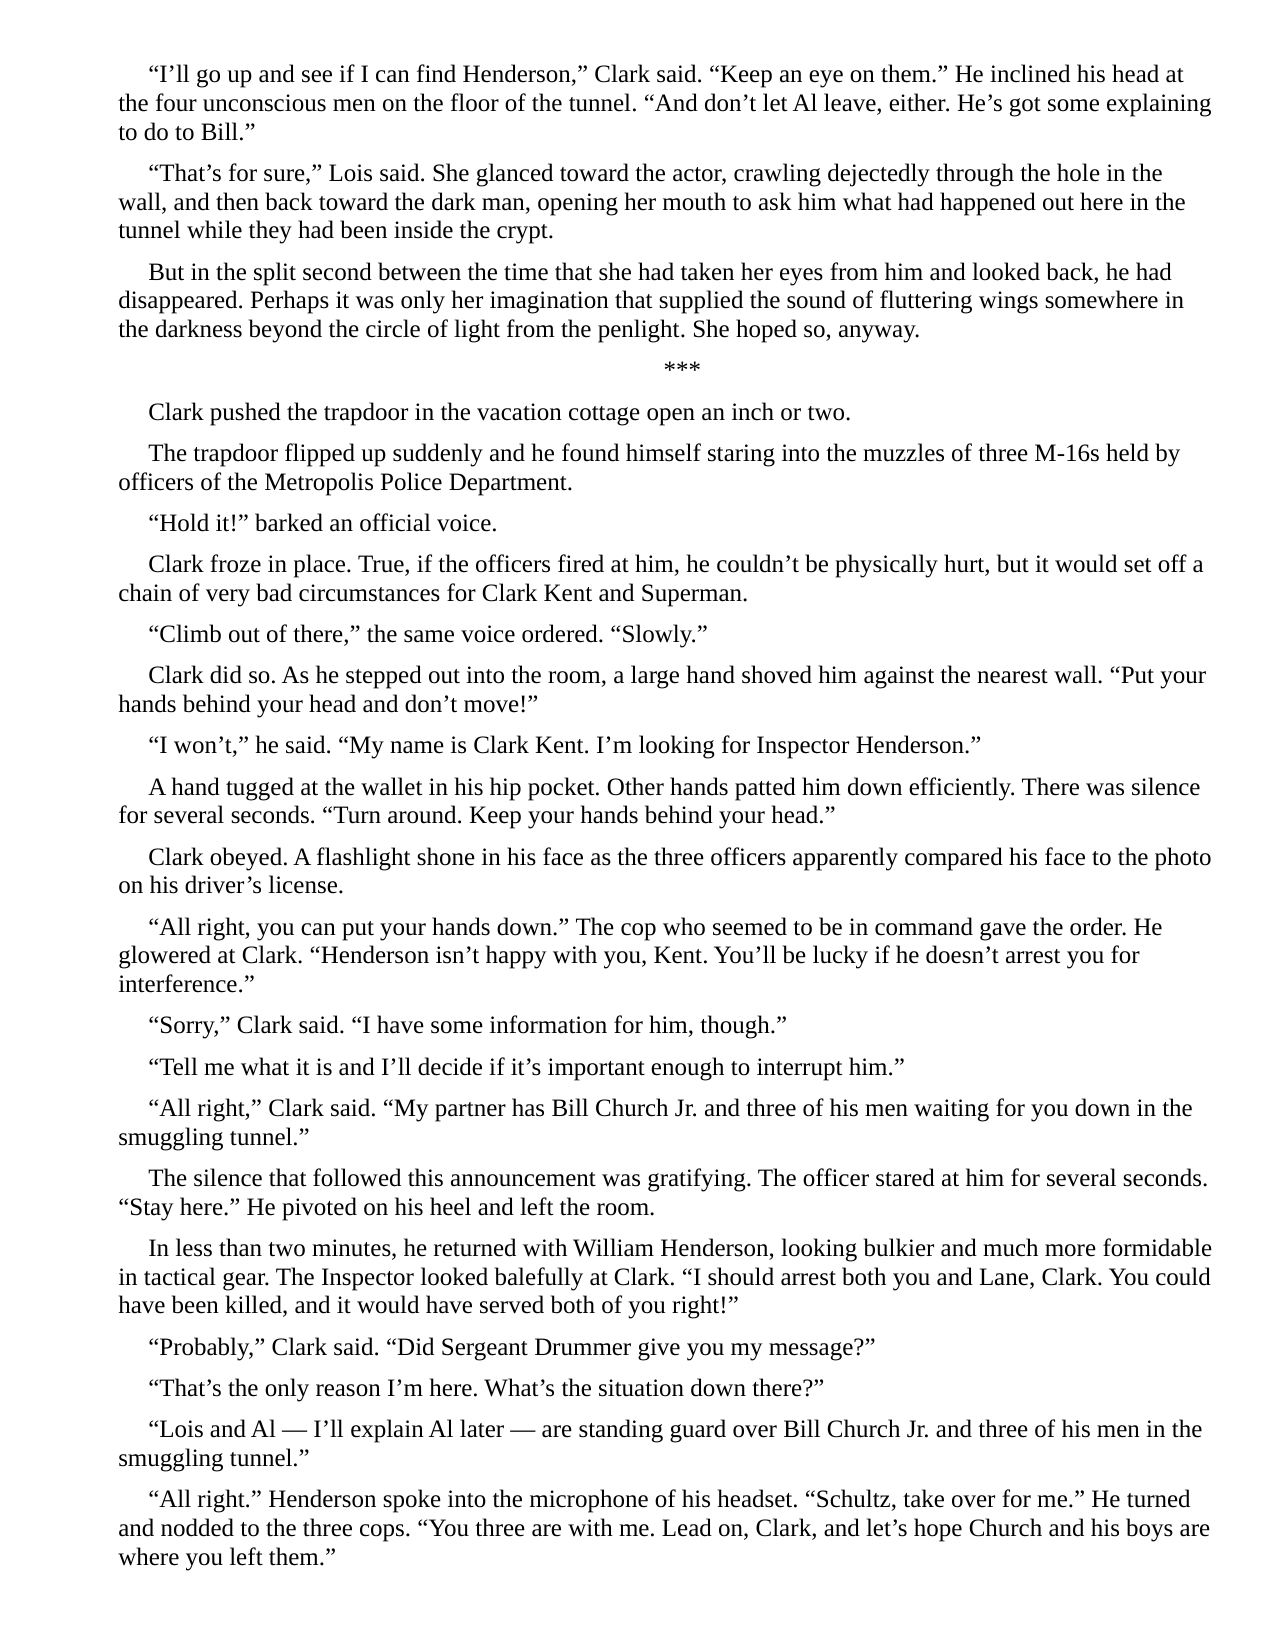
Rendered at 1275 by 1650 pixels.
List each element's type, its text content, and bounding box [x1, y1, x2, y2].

text In less than two minutes, he returned with William Henderson, looking bulkier and much more formidable in tactical gear. The Inspector looked balefully at Clark. “I should arrest both you and Lane, Clark. You could have been killed, and it would have served both of you right!” [118, 1233, 1216, 1319]
text “Probably,” Clark said. “Did Sergeant Drummer give you my message?” [118, 1332, 1216, 1360]
text “Lois and Al — I’ll explain Al later — are standing guard over Bill Church Jr. and three of his men in the smuggling tunnel.” [118, 1414, 1216, 1472]
text Clark pushed the trapdoor in the vacation cottage open an inch or two. [118, 397, 1216, 425]
text “Hold it!” barked an official voice. [118, 508, 1216, 537]
text The trapdoor flipped up suddenly and he found himself staring into the muzzles of three M-16s held by officers of the Metropolis Police Department. [118, 438, 1216, 495]
text “That’s for sure,” Lois said. She glanced toward the actor, crawling dejectedly through the hole in the wall, and then back toward the dark man, opening her mouth to ask him what had happened out here in the tunnel while they had been inside the crypt. [118, 158, 1216, 244]
text *** [118, 355, 1216, 384]
text “Sorry,” Clark said. “I have some information for him, though.” [118, 1010, 1216, 1039]
text “That’s the only reason I’m here. What’s the situation down there?” [118, 1373, 1216, 1402]
text “All right.” Henderson spoke into the microphone of his headset. “Schultz, take over for me.” He turned and nodded to the three cops. “You three are with me. Lead on, Clark, and let’s hope Church and his boys are where you left them.” [118, 1484, 1216, 1570]
text Clark did so. As he stepped out into the room, a large hand shoved him against the nearest wall. “Put your hands behind your head and don’t move!” [118, 660, 1216, 718]
text “I won’t,” he said. “My name is Clark Kent. I’m looking for Inspector Henderson.” [118, 730, 1216, 759]
text “All right,” Clark said. “My partner has Bill Church Jr. and three of his men waiting for you down in the smuggling tunnel.” [118, 1093, 1216, 1150]
text Clark obeyed. A flashlight shone in his face as the three officers apparently compared his face to the photo on his driver’s license. [118, 842, 1216, 899]
text “All right, you can put your hands down.” The cop who seemed to be in command gave the order. He glowered at Clark. “Henderson isn’t happy with you, Kent. You’ll be lucky if he doesn’t arrest you for interference.” [118, 912, 1216, 998]
text The silence that followed this announcement was gratifying. The officer stared at him for several seconds. “Stay here.” He pivoted on his heel and left the room. [118, 1163, 1216, 1220]
text “Climb out of there,” the same voice ordered. “Slowly.” [118, 619, 1216, 648]
text Clark froze in place. True, if the officers fired at him, he couldn’t be physically hurt, but it would set off a chain of very bad circumstances for Clark Kent and Superman. [118, 549, 1216, 607]
text A hand tugged at the wallet in his hip pocket. Other hands patted him down efficiently. There was silence for several seconds. “Turn around. Keep your hands behind your head.” [118, 772, 1216, 829]
text “Tell me what it is and I’ll decide if it’s important enough to interrupt him.” [118, 1052, 1216, 1080]
text “I’ll go up and see if I can find Henderson,” Clark said. “Keep an eye on them.” He inclined his head at the four unconscious men on the floor of the tunnel. “And don’t let Al leave, either. He’s got some explaining to do to Bill.” [118, 59, 1216, 145]
text But in the split second between the time that she had taken her eyes from him and looked back, he had disappeared. Perhaps it was only her imagination that supplied the sound of fluttering wings somewhere in the darkness beyond the circle of light from the penlight. She hoped so, anyway. [118, 257, 1216, 343]
